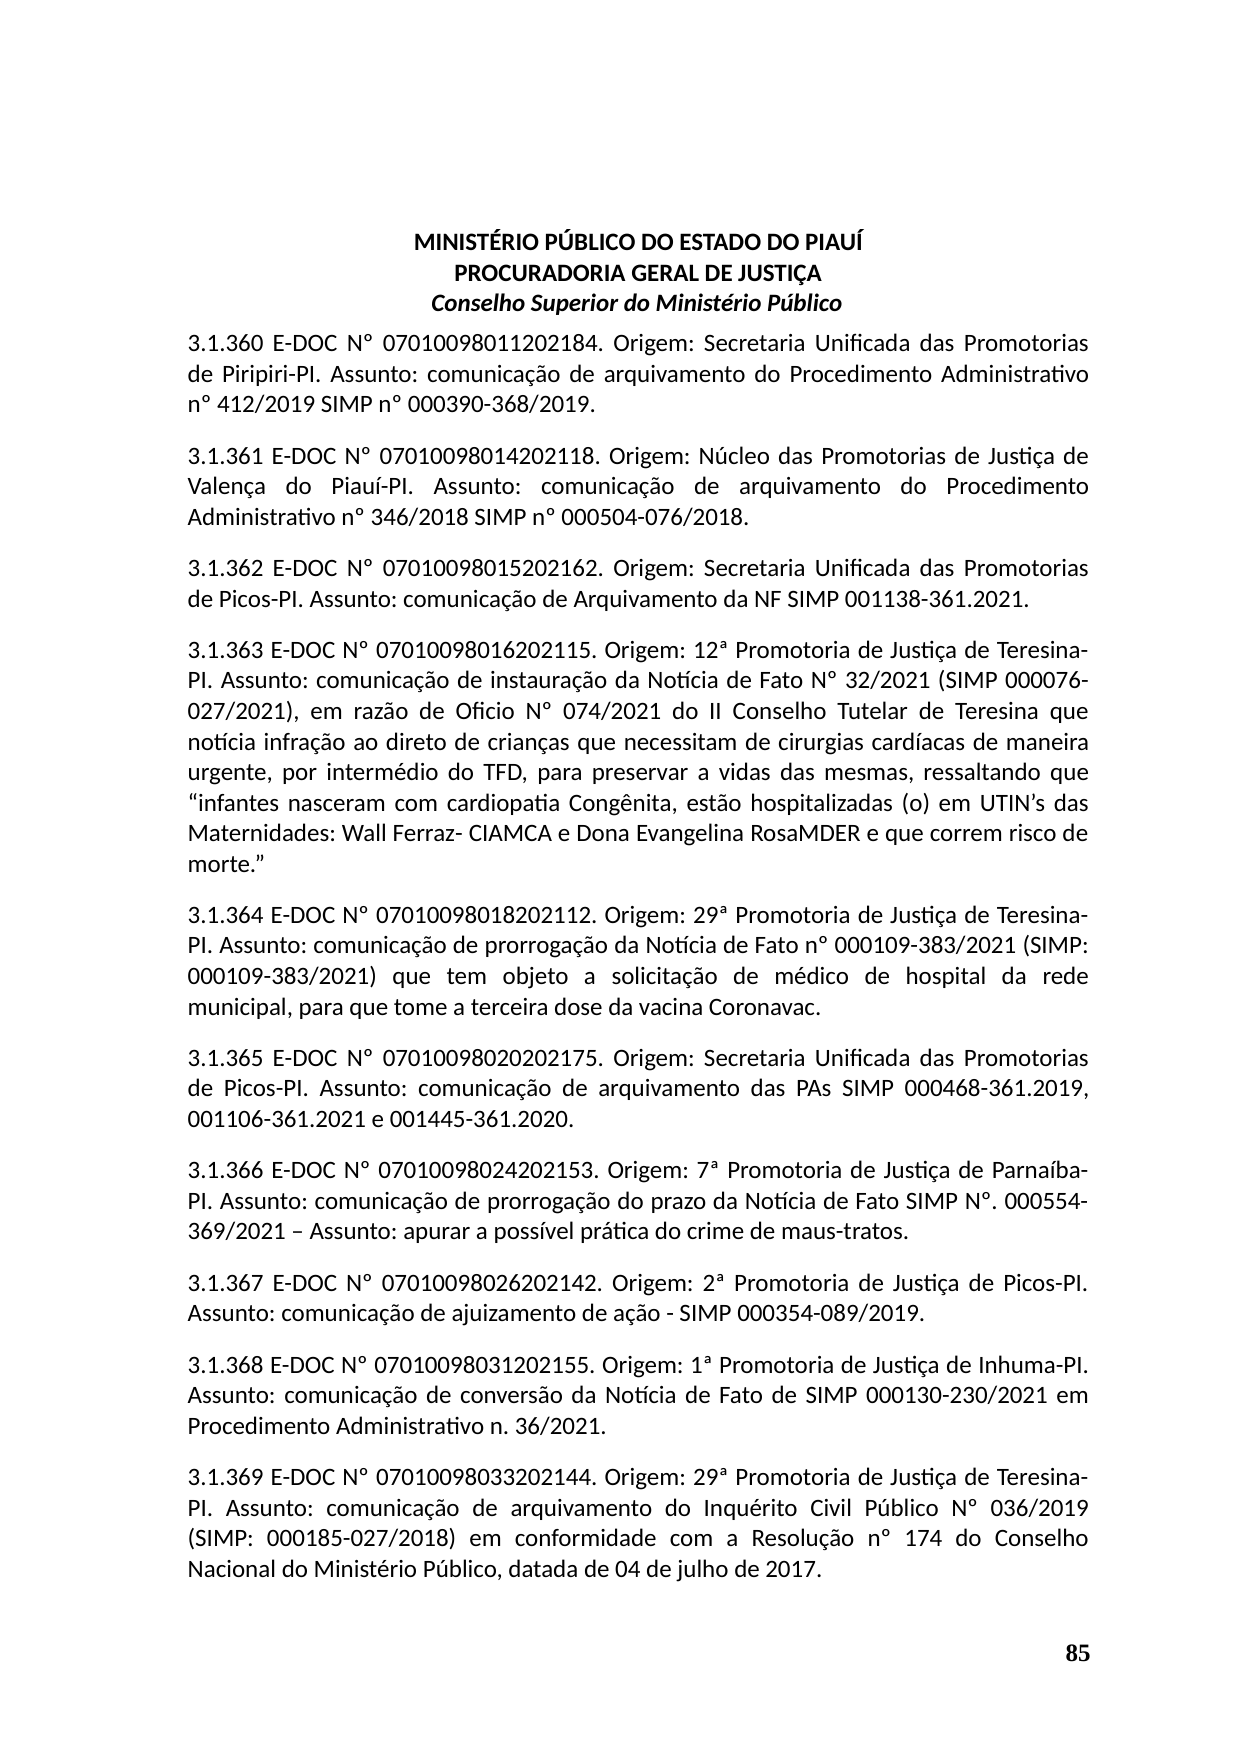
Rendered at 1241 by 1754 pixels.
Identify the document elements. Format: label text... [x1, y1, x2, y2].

text 3.1.363 E-DOC Nº 07010098016202115. Origem: 12ª Promotoria de Justiça de Teresina-PI. Assunto: comunicação de instauração da Notícia de Fato Nº 32/2021 (SIMP 000076-027/2021), em razão de Oficio Nº 074/2021 do II Conselho Tutelar de Teresina que notícia infração ao direto de crianças que necessitam de cirurgias cardíacas de maneira urgente, por intermédio do TFD, para preservar a vidas das mesmas, ressaltando que “infantes nasceram com cardiopatia Congênita, estão hospitalizadas (o) em UTIN’s das Maternidades: Wall Ferraz- CIAMCA e Dona Evangelina RosaMDER e que correm risco de morte.” [187, 634, 1090, 878]
text 3.1.360 E-DOC Nº 07010098011202184. Origem: Secretaria Unificada das Promotorias de Piripiri-PI. Assunto: comunicação de arquivamento do Procedimento Administrativo nº 412/2019 SIMP nº 000390-368/2019. [187, 327, 1090, 419]
text 3.1.366 E-DOC Nº 07010098024202153. Origem: 7ª Promotoria de Justiça de Parnaíba-PI. Assunto: comunicação de prorrogação do prazo da Notícia de Fato SIMP Nº. 000554-369/2021 – Assunto: apurar a possível prática do crime de maus-tratos. [187, 1154, 1090, 1246]
text 3.1.368 E-DOC Nº 07010098031202155. Origem: 1ª Promotoria de Justiça de Inhuma-PI. Assunto: comunicação de conversão da Notícia de Fato de SIMP 000130-230/2021 em Procedimento Administrativo n. 36/2021. [187, 1349, 1090, 1440]
text 3.1.365 E-DOC Nº 07010098020202175. Origem: Secretaria Unificada das Promotorias de Picos-PI. Assunto: comunicação de arquivamento das PAs SIMP 000468-361.2019, 001106-361.2021 e 001445-361.2020. [187, 1042, 1090, 1134]
text 3.1.364 E-DOC Nº 07010098018202112. Origem: 29ª Promotoria de Justiça de Teresina-PI. Assunto: comunicação de prorrogação da Notícia de Fato nº 000109-383/2021 (SIMP: 000109-383/2021) que tem objeto a solicitação de médico de hospital da rede municipal, para que tome a terceira dose da vacina Coronavac. [187, 899, 1090, 1021]
text 3.1.362 E-DOC Nº 07010098015202162. Origem: Secretaria Unificada das Promotorias de Picos-PI. Assunto: comunicação de Arquivamento da NF SIMP 001138-361.2021. [187, 552, 1090, 613]
text 3.1.369 E-DOC Nº 07010098033202144. Origem: 29ª Promotoria de Justiça de Teresina-PI. Assunto: comunicação de arquivamento do Inquérito Civil Público Nº 036/2019 (SIMP: 000185-027/2018) em conformidade com a Resolução nº 174 do Conselho Nacional do Ministério Público, datada de 04 de julho de 2017. [187, 1461, 1090, 1583]
text 3.1.361 E-DOC Nº 07010098014202118. Origem: Núcleo das Promotorias de Justiça de Valença do Piauí-PI. Assunto: comunicação de arquivamento do Procedimento Administrativo nº 346/2018 SIMP nº 000504-076/2018. [187, 440, 1090, 531]
text 3.1.367 E-DOC Nº 07010098026202142. Origem: 2ª Promotoria de Justiça de Picos-PI. Assunto: comunicação de ajuizamento de ação - SIMP 000354-089/2019. [187, 1267, 1090, 1328]
